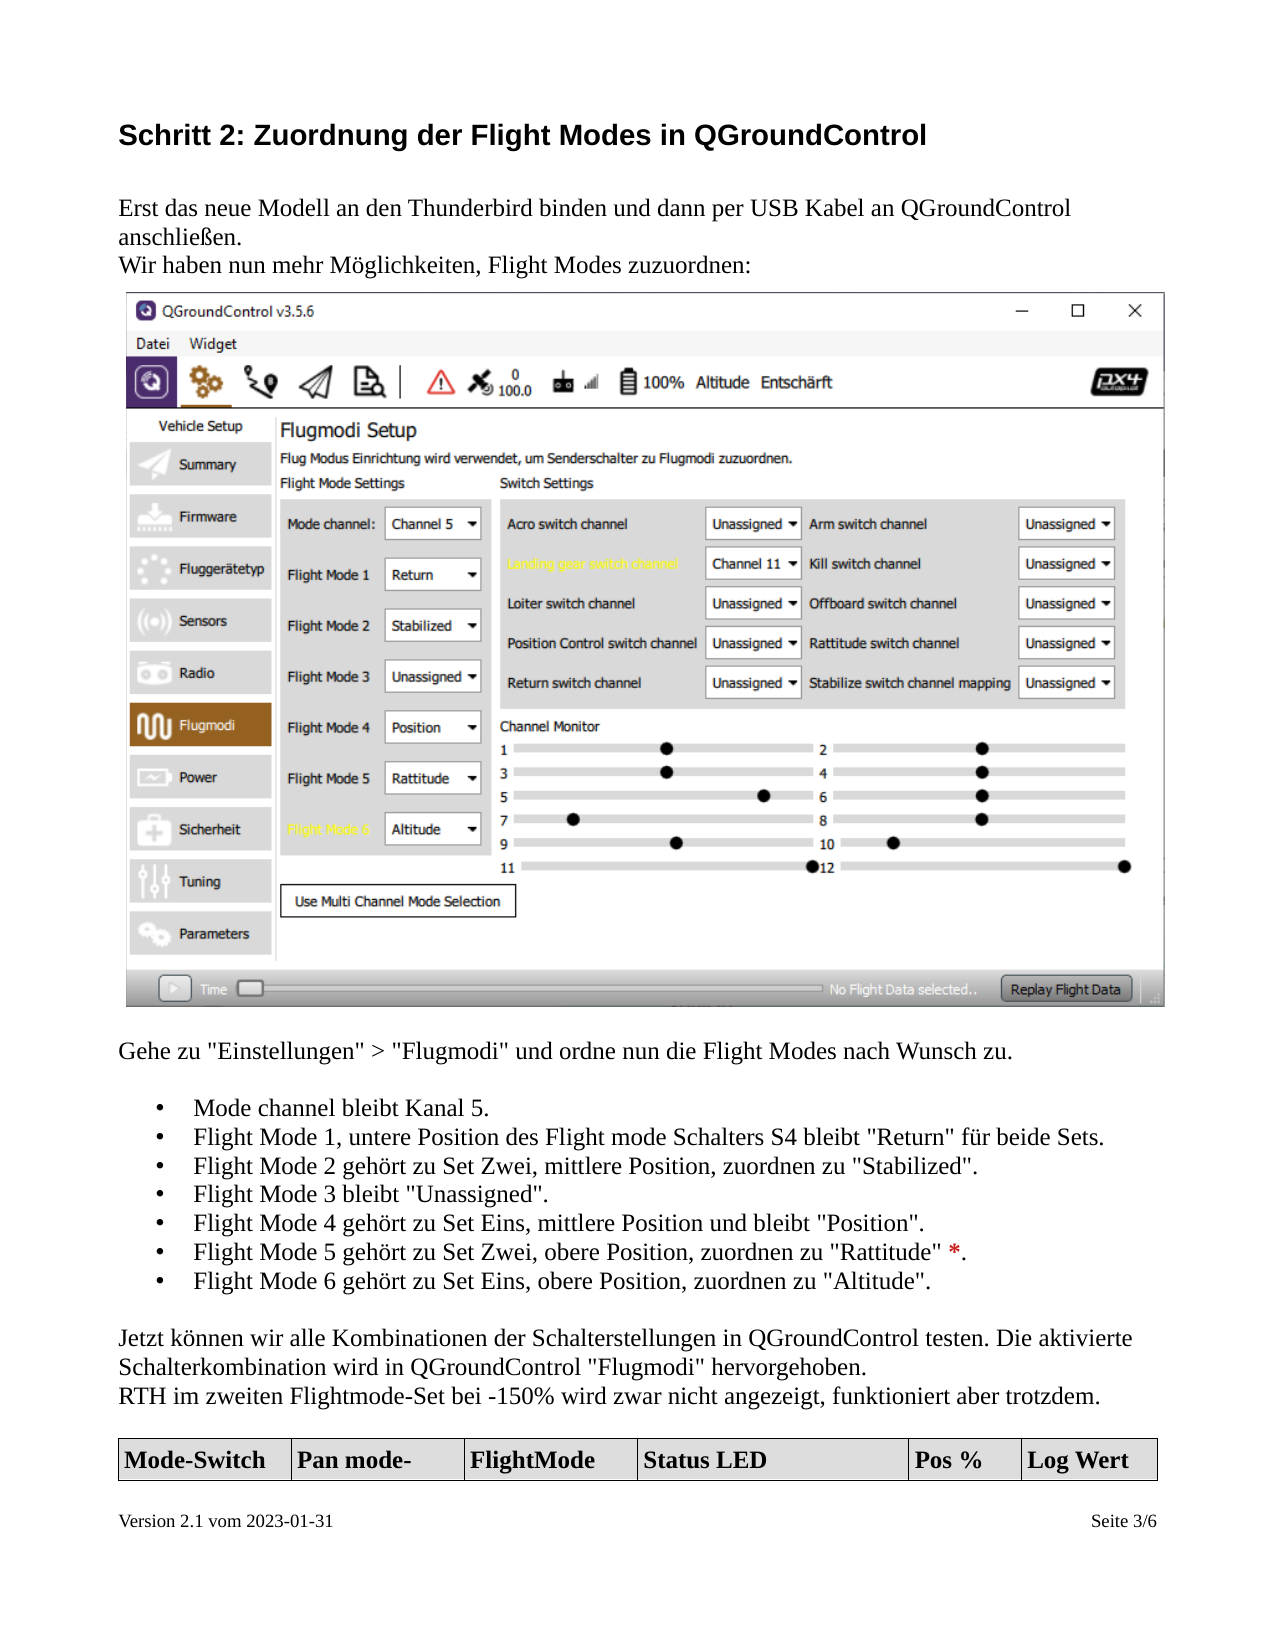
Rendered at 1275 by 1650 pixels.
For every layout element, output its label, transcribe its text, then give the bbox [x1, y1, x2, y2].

table_header Pos % [909, 1439, 1021, 1479]
text Gehe zu "Einstellungen" > "Flugmodi" und ordne nun die Flight Modes nach Wunsch zu. [118, 1036, 1157, 1064]
list Flight Mode 3 bleibt "Unassigned". [156, 1179, 1157, 1208]
list Flight Mode 2 gehört zu Set Zwei, mittlere Position, zuordnen zu "Stabilized". [156, 1151, 1157, 1179]
picture [126, 292, 1165, 1007]
list Flight Mode 6 gehört zu Set Eins, obere Position, zuordnen zu "Altitude". [156, 1266, 1157, 1294]
table_header Mode-Switch [119, 1439, 291, 1479]
list Mode channel bleibt Kanal 5. [156, 1093, 1157, 1122]
list Flight Mode 5 gehört zu Set Zwei, obere Position, zuordnen zu "Rattitude" *. [156, 1237, 1157, 1266]
text Wir haben nun mehr Möglichkeiten, Flight Modes zuzuordnen: [118, 251, 1157, 279]
table_header Pan mode- [292, 1439, 464, 1479]
text RTH im zweiten Flightmode-Set bei -150% wird zwar nicht angezeigt, funktioniert aber trotzdem. [118, 1381, 1157, 1409]
table_header FlightMode [465, 1439, 637, 1479]
text Jetzt können wir alle Kombinationen der Schalterstellungen in QGroundControl testen. Die aktivierte Schalterkombination wird in QGroundControl "Flugmodi" hervorgehoben. [118, 1323, 1157, 1381]
list Flight Mode 1, untere Position des Flight mode Schalters S4 bleibt "Return" für beide Sets. [156, 1122, 1157, 1151]
table_header Status LED [638, 1439, 908, 1479]
list Flight Mode 4 gehört zu Set Eins, mittlere Position und bleibt "Position". [156, 1208, 1157, 1237]
text Erst das neue Modell an den Thunderbird binden und dann per USB Kabel an QGroundControl anschließen. [118, 193, 1157, 251]
subtitle Schritt 2: Zuordnung der Flight Modes in QGroundControl [118, 118, 1157, 152]
table_header Log Wert [1022, 1439, 1157, 1479]
